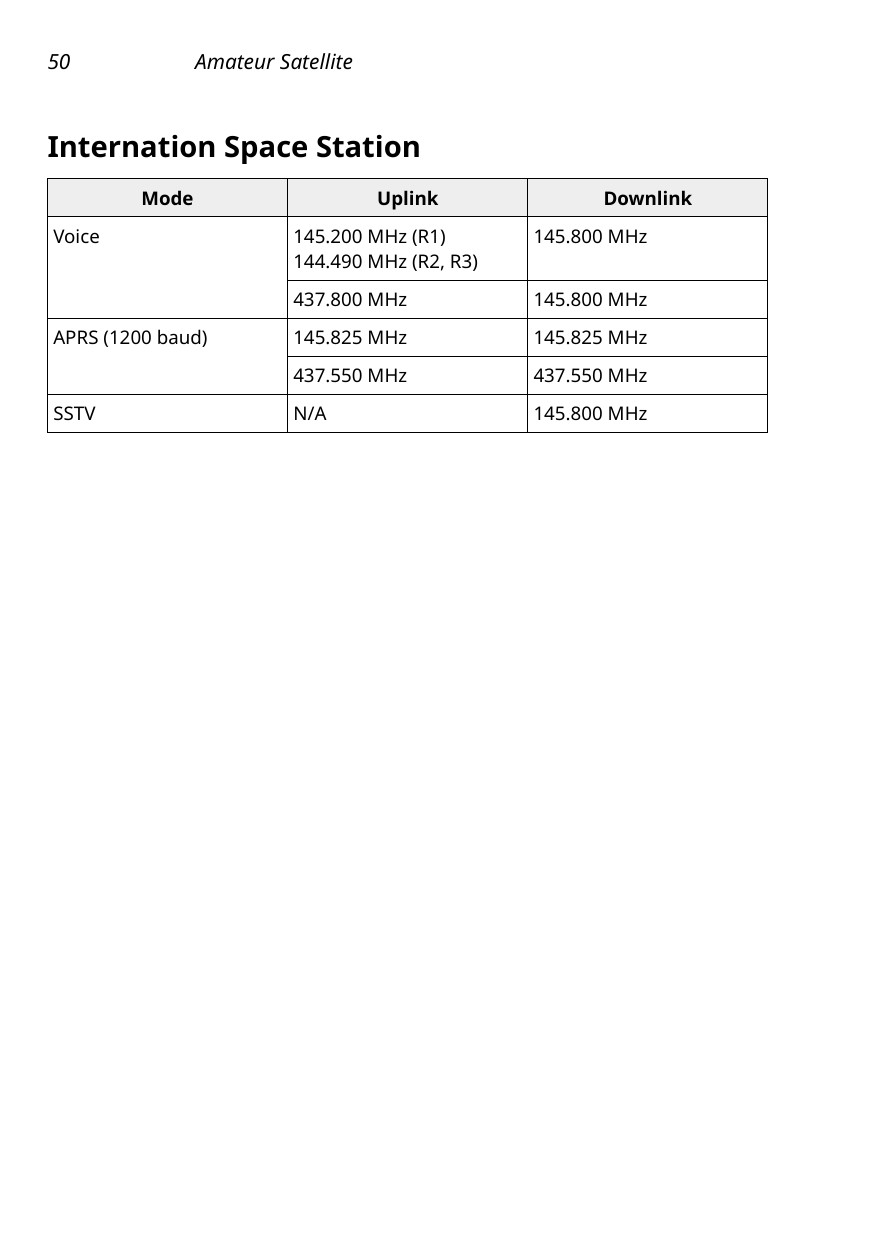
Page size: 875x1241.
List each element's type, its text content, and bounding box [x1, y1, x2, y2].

subtitle Internation Space Station [47, 126, 768, 166]
table_cell N/A [288, 395, 527, 432]
table_cell 437.550 MHz [528, 357, 767, 394]
table_cell Voice [48, 217, 287, 318]
table_header Uplink [288, 179, 527, 216]
table_header Downlink [528, 179, 767, 216]
table_cell SSTV [48, 395, 287, 432]
table_header Mode [48, 179, 287, 216]
table_cell 437.550 MHz [288, 357, 527, 394]
table_cell 145.825 MHz [288, 319, 527, 356]
table_cell 145.800 MHz [528, 281, 767, 318]
table_cell 437.800 MHz [288, 281, 527, 318]
table_cell 145.800 MHz [528, 395, 767, 432]
table_cell APRS (1200 baud) [48, 319, 287, 394]
table_cell 145.800 MHz [528, 217, 767, 280]
table_cell 145.200 MHz (R1) 144.490 MHz (R2, R3) [288, 217, 527, 280]
table_cell 145.825 MHz [528, 319, 767, 356]
